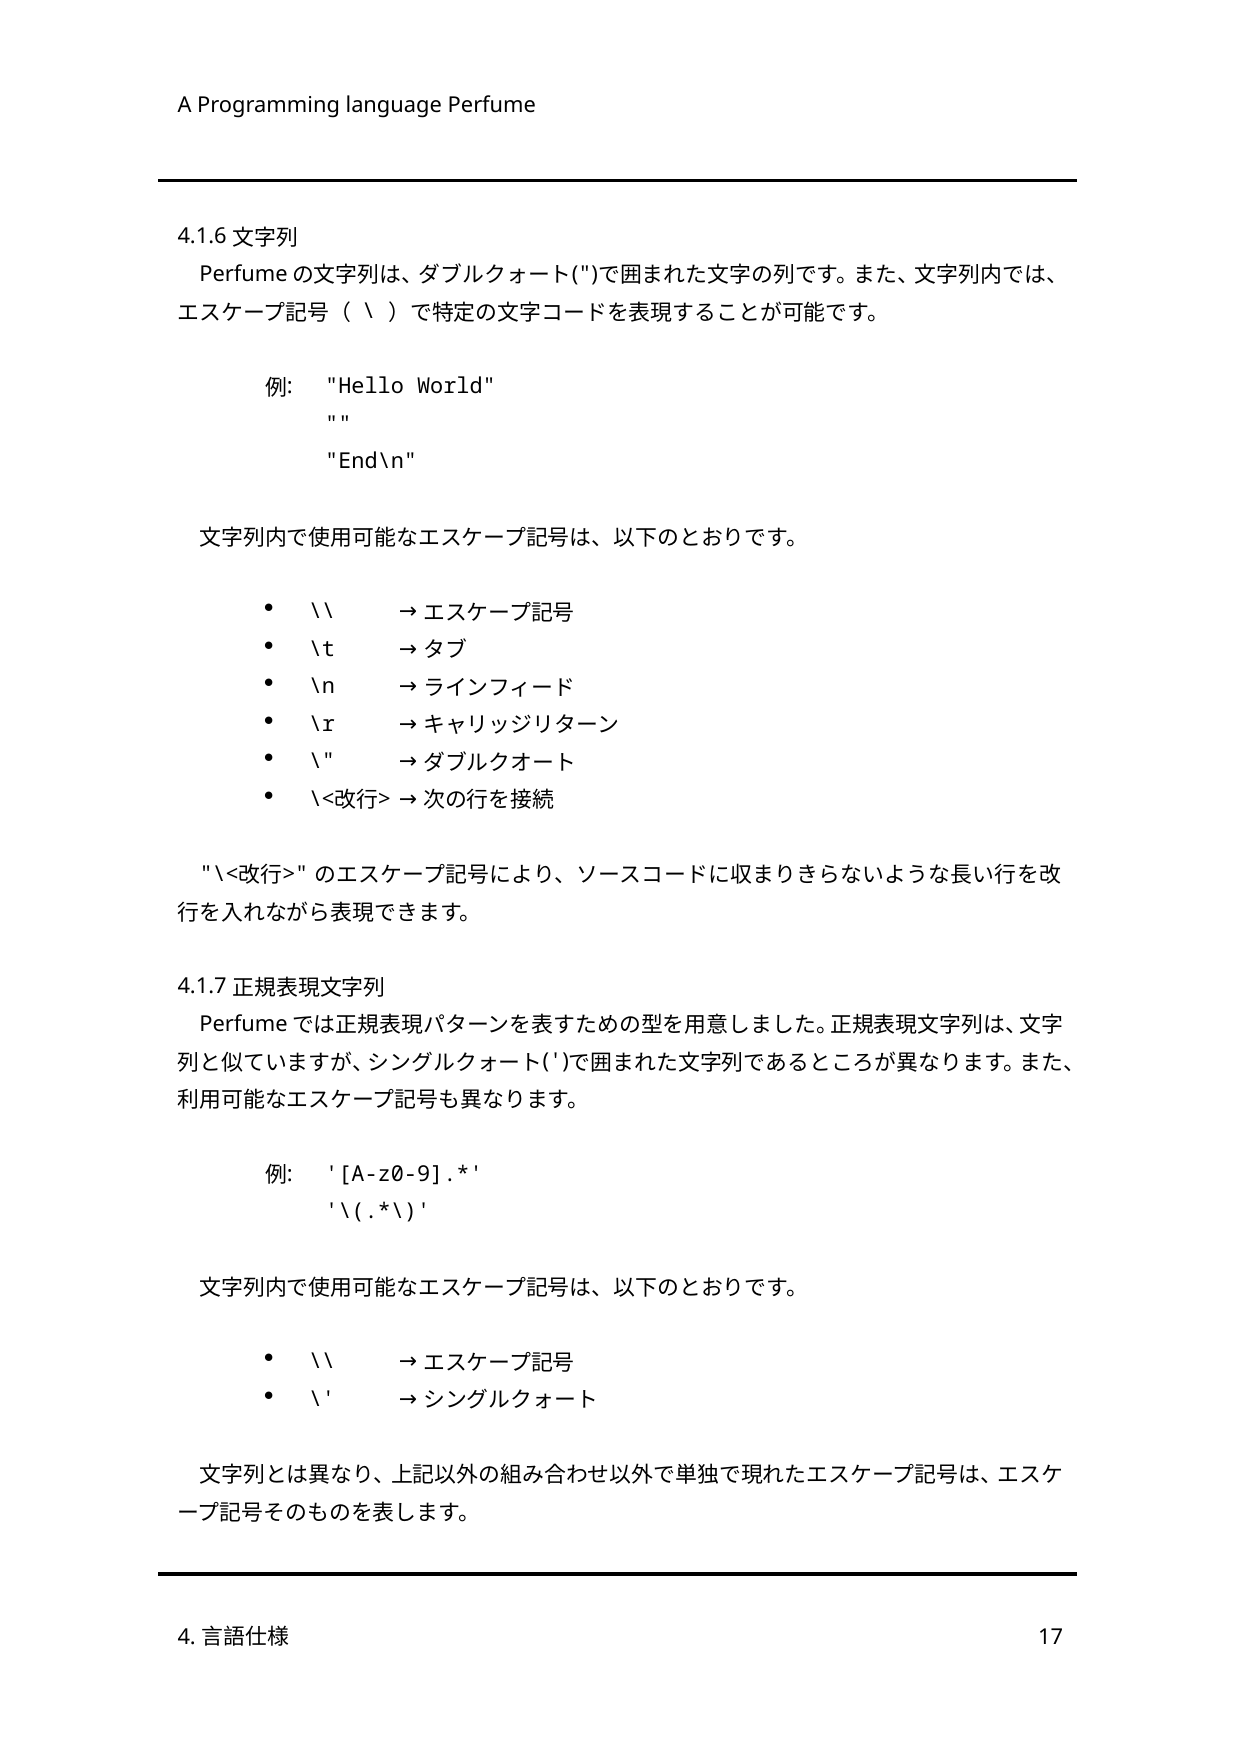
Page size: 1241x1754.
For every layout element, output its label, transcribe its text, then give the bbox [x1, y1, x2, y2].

text Perfumeでは正規表現パターンを表すための型を用意しました。正規表現文字列は、文字列と似ていますが、シングルクォート(')で囲まれた文字列であるところが異なります。また、利用可能なエスケープ記号も異なります。 [177, 1004, 1063, 1117]
subtitle 4.1.6 文字列 [177, 217, 1063, 254]
list \t → タブ [265, 629, 1063, 667]
text 例: '[A-z0-9].*' [177, 1154, 1063, 1192]
subtitle 4.1.7 正規表現文字列 [177, 967, 1063, 1004]
text 例: "Hello World" [177, 367, 1063, 404]
text "" [177, 404, 1063, 442]
list \\ → エスケープ記号 [265, 592, 1063, 629]
text "End\n" [177, 442, 1063, 479]
text Perfumeの文字列は、ダブルクォート(")で囲まれた文字の列です。また、文字列内では、エスケープ記号（ \ ）で特定の文字コードを表現することが可能です。 [177, 254, 1063, 329]
text 文字列とは異なり、上記以外の組み合わせ以外で単独で現れたエスケープ記号は、エスケープ記号そのものを表します。 [177, 1454, 1063, 1529]
list \' → シングルクォート [265, 1379, 1063, 1417]
list \n → ラインフィード [265, 667, 1063, 704]
text 文字列内で使用可能なエスケープ記号は、以下のとおりです。 [177, 517, 1063, 554]
list \r → キャリッジリターン [265, 704, 1063, 742]
text "\<改行>" のエスケープ記号により、ソースコードに収まりきらないような長い行を改行を入れながら表現できます。 [177, 854, 1063, 929]
text '\(.*\)' [177, 1192, 1063, 1229]
list \\ → エスケープ記号 [265, 1342, 1063, 1379]
list \<改行> → 次の行を接続 [265, 779, 1063, 817]
text 文字列内で使用可能なエスケープ記号は、以下のとおりです。 [177, 1267, 1063, 1304]
list \" → ダブルクオート [265, 742, 1063, 779]
